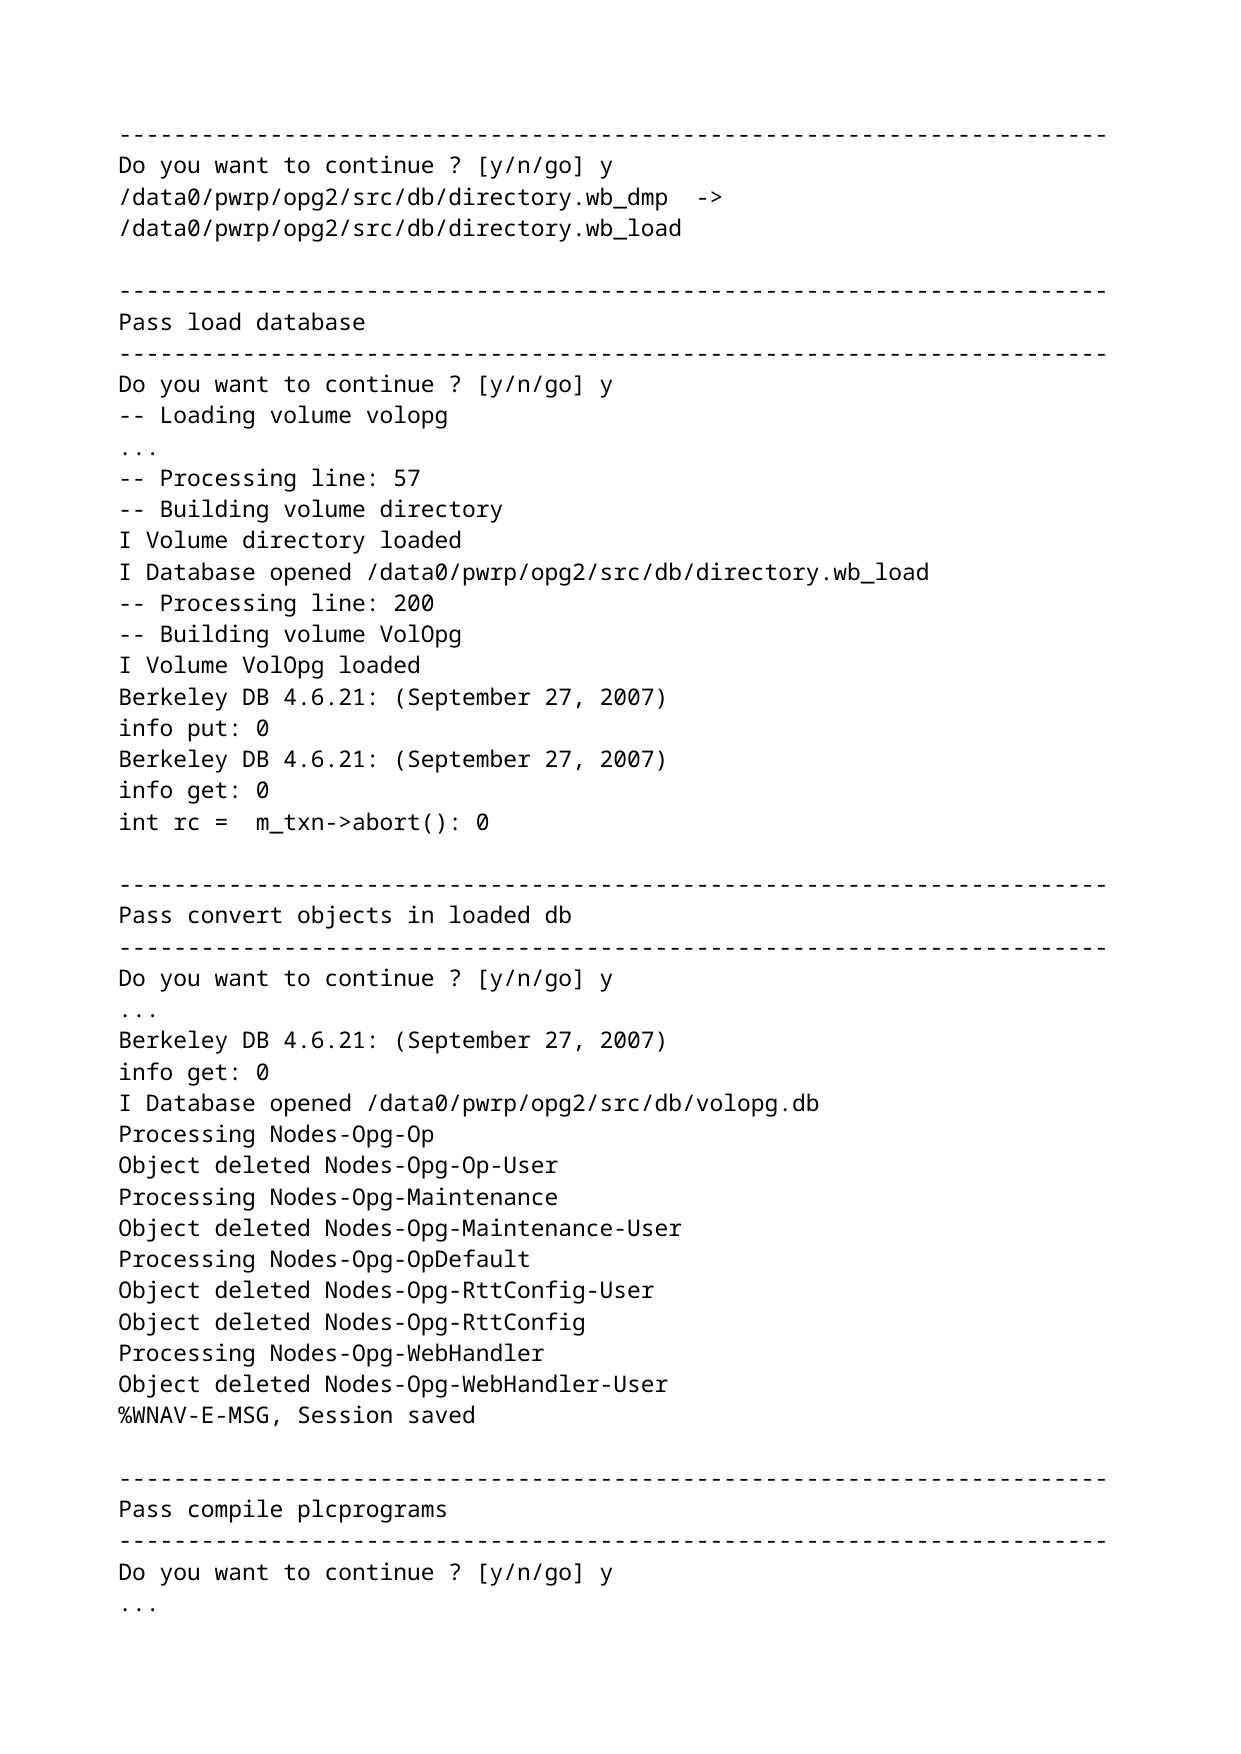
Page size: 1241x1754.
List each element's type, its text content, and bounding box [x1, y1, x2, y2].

text Processing Nodes-Opg-WebHandler [118, 1337, 1122, 1368]
text I Volume VolOpg loaded [118, 649, 1122, 681]
text Object deleted Nodes-Opg-RttConfig [118, 1306, 1122, 1337]
text -- Building volume directory [118, 493, 1122, 524]
text Processing Nodes-Opg-Maintenance [118, 1181, 1122, 1212]
text ------------------------------------------------------------------------Do you want to continue ? [y/n/go] y [118, 337, 1122, 399]
text Processing Nodes-Opg-Op [118, 1118, 1122, 1149]
text ------------------------------------------------------------------------Do you want to continue ? [y/n/go] y [118, 931, 1122, 993]
text int rc = m_txn->abort(): 0 [118, 806, 1122, 837]
text /data0/pwrp/opg2/src/db/directory.wb_dmp -> /data0/pwrp/opg2/src/db/directory.wb_load [118, 181, 1122, 243]
text Object deleted Nodes-Opg-Op-User [118, 1149, 1122, 1181]
text I Volume directory loaded [118, 524, 1122, 556]
text ... [118, 431, 1122, 462]
text info get: 0 [118, 1056, 1122, 1087]
text ------------------------------------------------------------------------Do you want to continue ? [y/n/go] y [118, 1524, 1122, 1587]
text -- Processing line: 200 [118, 587, 1122, 618]
text ... [118, 993, 1122, 1024]
text ------------------------------------------------------------------------ Pass convert objects in loaded db [118, 868, 1122, 931]
text Object deleted Nodes-Opg-RttConfig-User [118, 1274, 1122, 1306]
text Berkeley DB 4.6.21: (September 27, 2007) [118, 743, 1122, 774]
text ------------------------------------------------------------------------Pass compile plcprograms [118, 1462, 1122, 1524]
text info put: 0 [118, 712, 1122, 743]
text -- Processing line: 57 [118, 462, 1122, 493]
text Object deleted Nodes-Opg-Maintenance-User [118, 1212, 1122, 1243]
text ... [118, 1587, 1122, 1618]
text Processing Nodes-Opg-OpDefault [118, 1243, 1122, 1274]
text %WNAV-E-MSG, Session saved [118, 1399, 1122, 1431]
text I Database opened /data0/pwrp/opg2/src/db/volopg.db [118, 1087, 1122, 1118]
text -- Building volume VolOpg [118, 618, 1122, 649]
text Berkeley DB 4.6.21: (September 27, 2007) [118, 1024, 1122, 1056]
text -- Loading volume volopg [118, 399, 1122, 431]
text ------------------------------------------------------------------------Do you want to continue ? [y/n/go] y [118, 118, 1122, 181]
text I Database opened /data0/pwrp/opg2/src/db/directory.wb_load [118, 556, 1122, 587]
text Object deleted Nodes-Opg-WebHandler-User [118, 1368, 1122, 1399]
text Berkeley DB 4.6.21: (September 27, 2007) [118, 681, 1122, 712]
text info get: 0 [118, 774, 1122, 806]
text ------------------------------------------------------------------------Pass load database [118, 274, 1122, 337]
